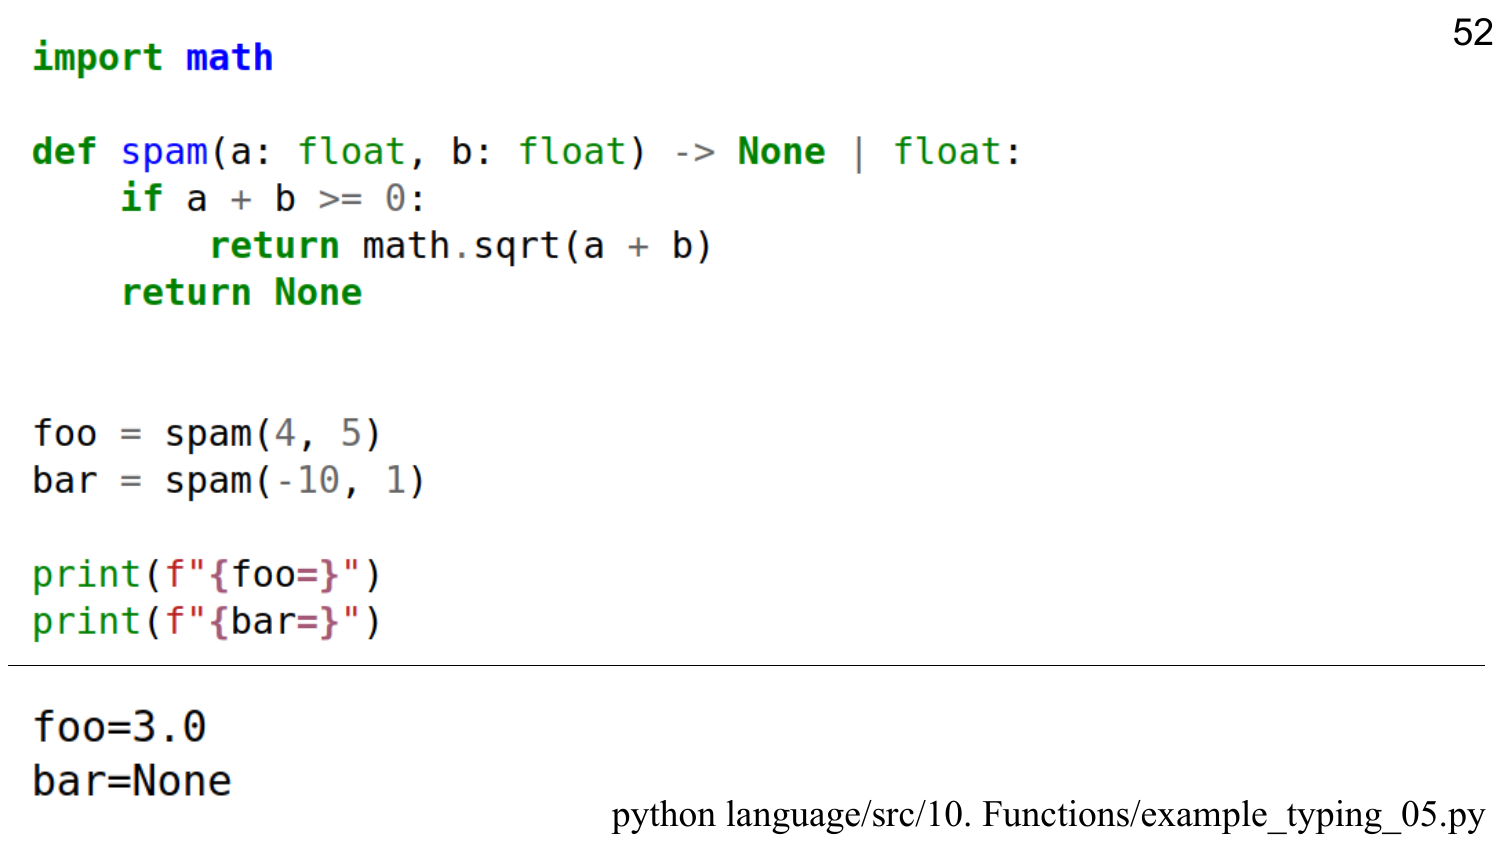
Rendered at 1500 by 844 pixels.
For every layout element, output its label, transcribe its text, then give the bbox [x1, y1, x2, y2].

picture [24, 699, 244, 810]
picture [21, 26, 1029, 656]
text_box python language/src/10. Functions/example_typing_05.py [611, 781, 1500, 842]
